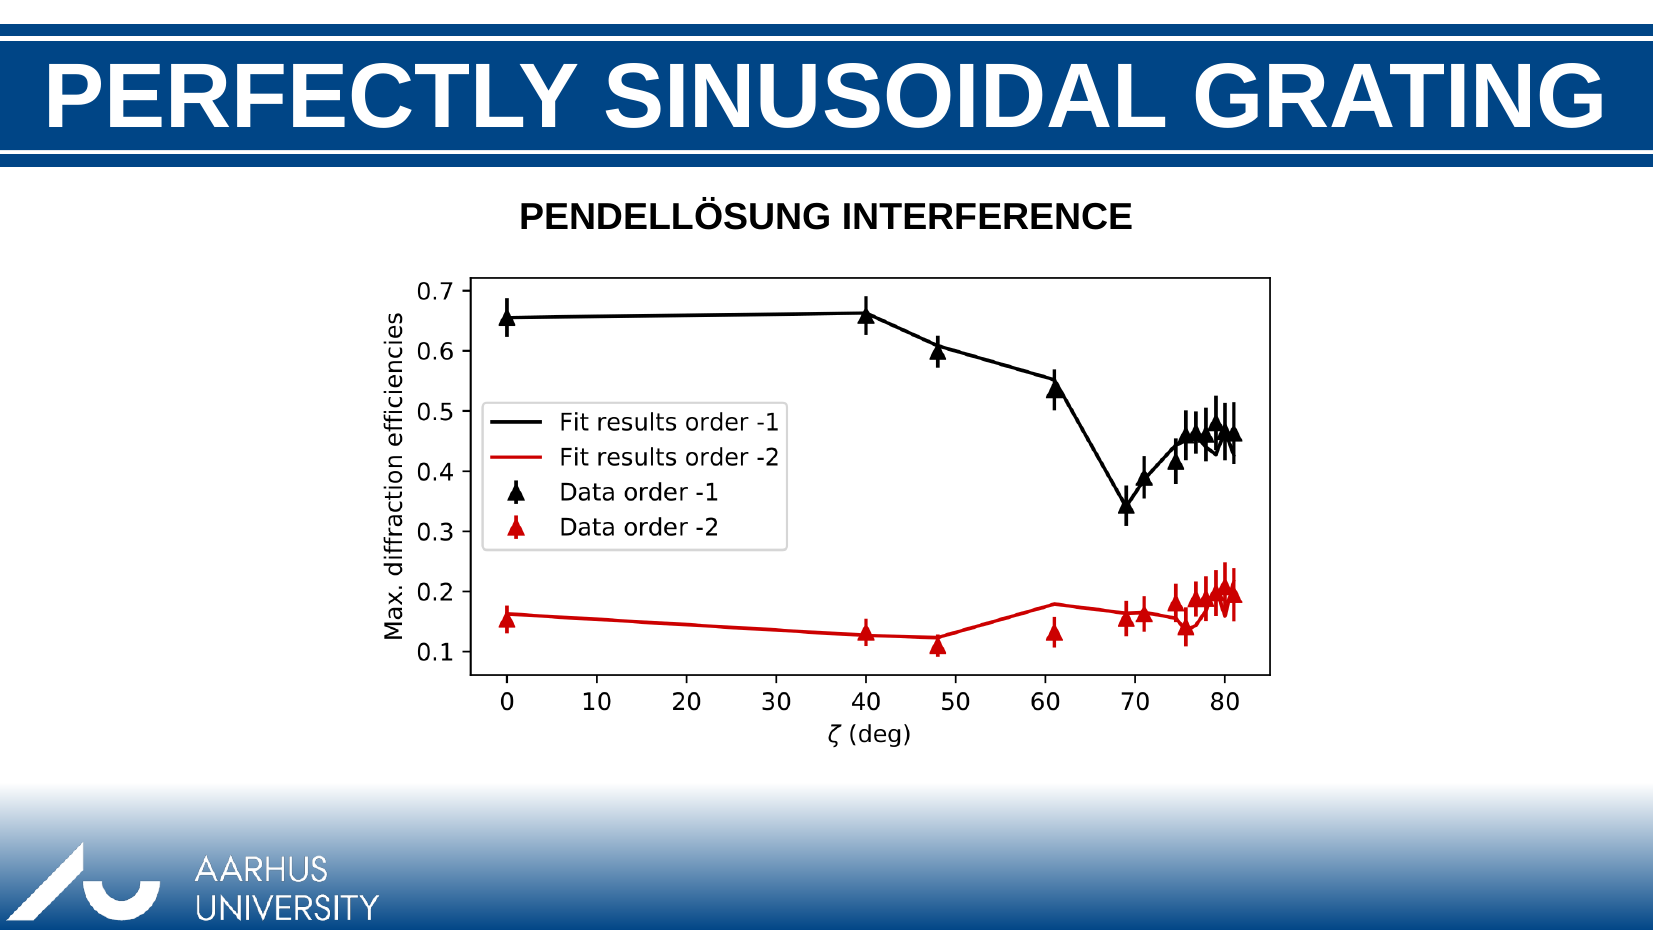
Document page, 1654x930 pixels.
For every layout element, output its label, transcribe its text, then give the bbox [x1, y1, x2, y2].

title PERFECTLY SINUSOIDAL GRATING [0, 41, 1653, 151]
picture [5, 841, 414, 928]
picture [367, 261, 1286, 763]
text_box PENDELLÖSUNG INTERFERENCE [504, 188, 1149, 246]
